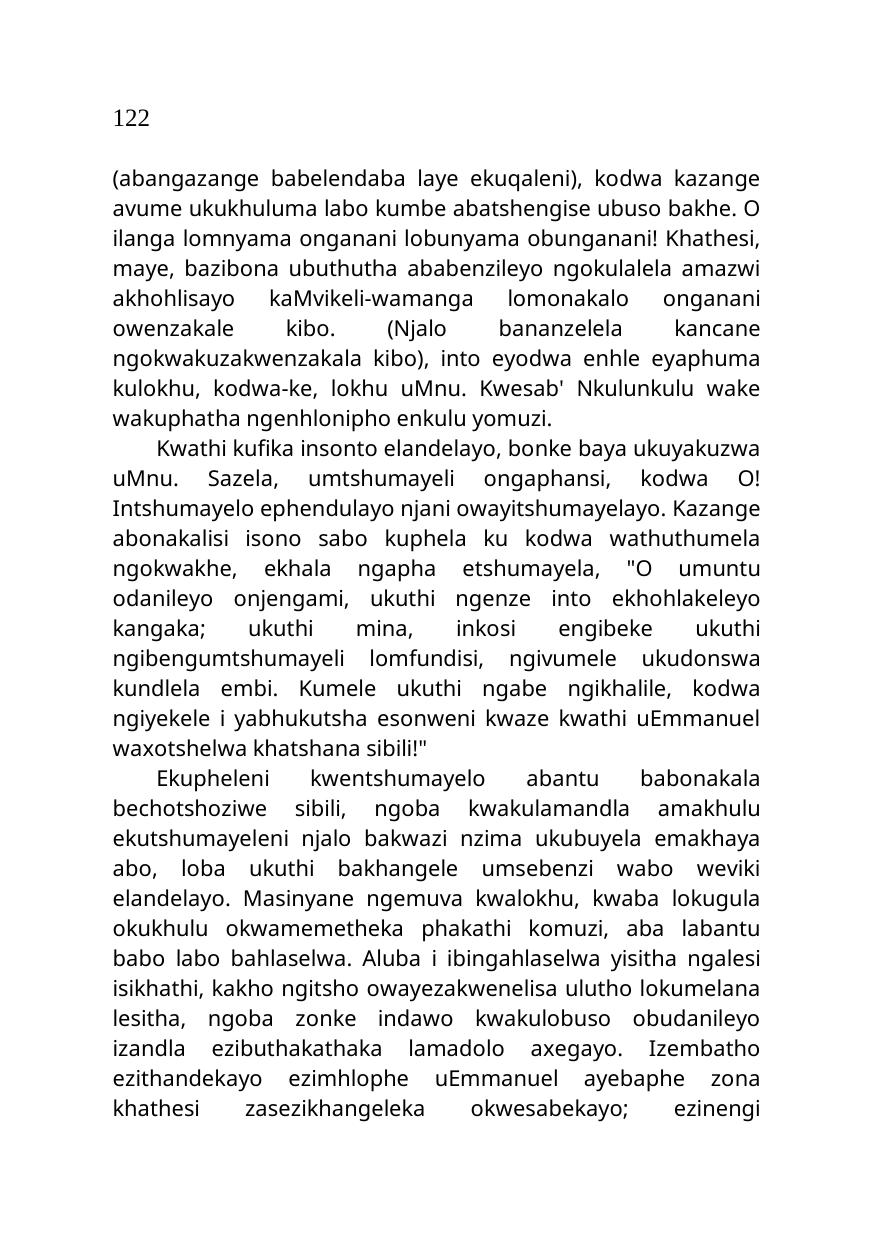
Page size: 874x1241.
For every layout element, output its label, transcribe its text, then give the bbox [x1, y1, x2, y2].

text Kwathi kufika insonto elandelayo, bonke baya ukuyakuzwa uMnu. Sazela, umtshumayeli ongaphansi, kodwa O! Intshumayelo ephendulayo njani owayitshumayelayo. Kazange abonakalisi isono sabo kuphela ku kodwa wathuthumela ngokwakhe, ekhala ngapha etshumayela, "O umuntu odanileyo onjengami, ukuthi ngenze into ekhohlakeleyo kangaka; ukuthi mina, inkosi engibeke ukuthi ngibengumtshumayeli lomfundisi, ngivumele ukudonswa kundlela embi. Kumele ukuthi ngabe ngikhalile, kodwa ngiyekele i yabhukutsha esonweni kwaze kwathi uEmmanuel waxotshelwa khatshana sibili!" [112, 433, 761, 763]
text (abangazange babelendaba laye ekuqaleni), kodwa kazange avume ukukhuluma labo kumbe abatshengise ubuso bakhe. O ilanga lomnyama onganani lobunyama obunganani! Khathesi, maye, bazibona ubuthutha ababenzileyo ngokulalela amazwi akhohlisayo kaMvikeli-wamanga lomonakalo onganani owenzakale kibo. (Njalo bananzelela kancane ngokwakuzakwenzakala kibo), into eyodwa enhle eyaphuma kulokhu, kodwa-ke, lokhu uMnu. Kwesab' Nkulunkulu wake wakuphatha ngenhlonipho enkulu yomuzi. [112, 163, 761, 433]
text Ekupheleni kwentshumayelo abantu babonakala bechotshoziwe sibili, ngoba kwakulamandla amakhulu ekutshumayeleni njalo bakwazi nzima ukubuyela emakhaya abo, loba ukuthi bakhangele umsebenzi wabo weviki elandelayo. Masinyane ngemuva kwalokhu, kwaba lokugula okukhulu okwamemetheka phakathi komuzi, aba labantu babo labo bahlaselwa. Aluba i ibingahlaselwa yisitha ngalesi isikhathi, kakho ngitsho owayezakwenelisa ulutho lokumelana lesitha, ngoba zonke indawo kwakulobuso obudanileyo izandla ezibuthakathaka lamadolo axegayo. Izembatho ezithandekayo ezimhlophe uEmmanuel ayebaphe zona khathesi zasezikhangeleka okwesabekayo; ezinengi [112, 763, 761, 1123]
